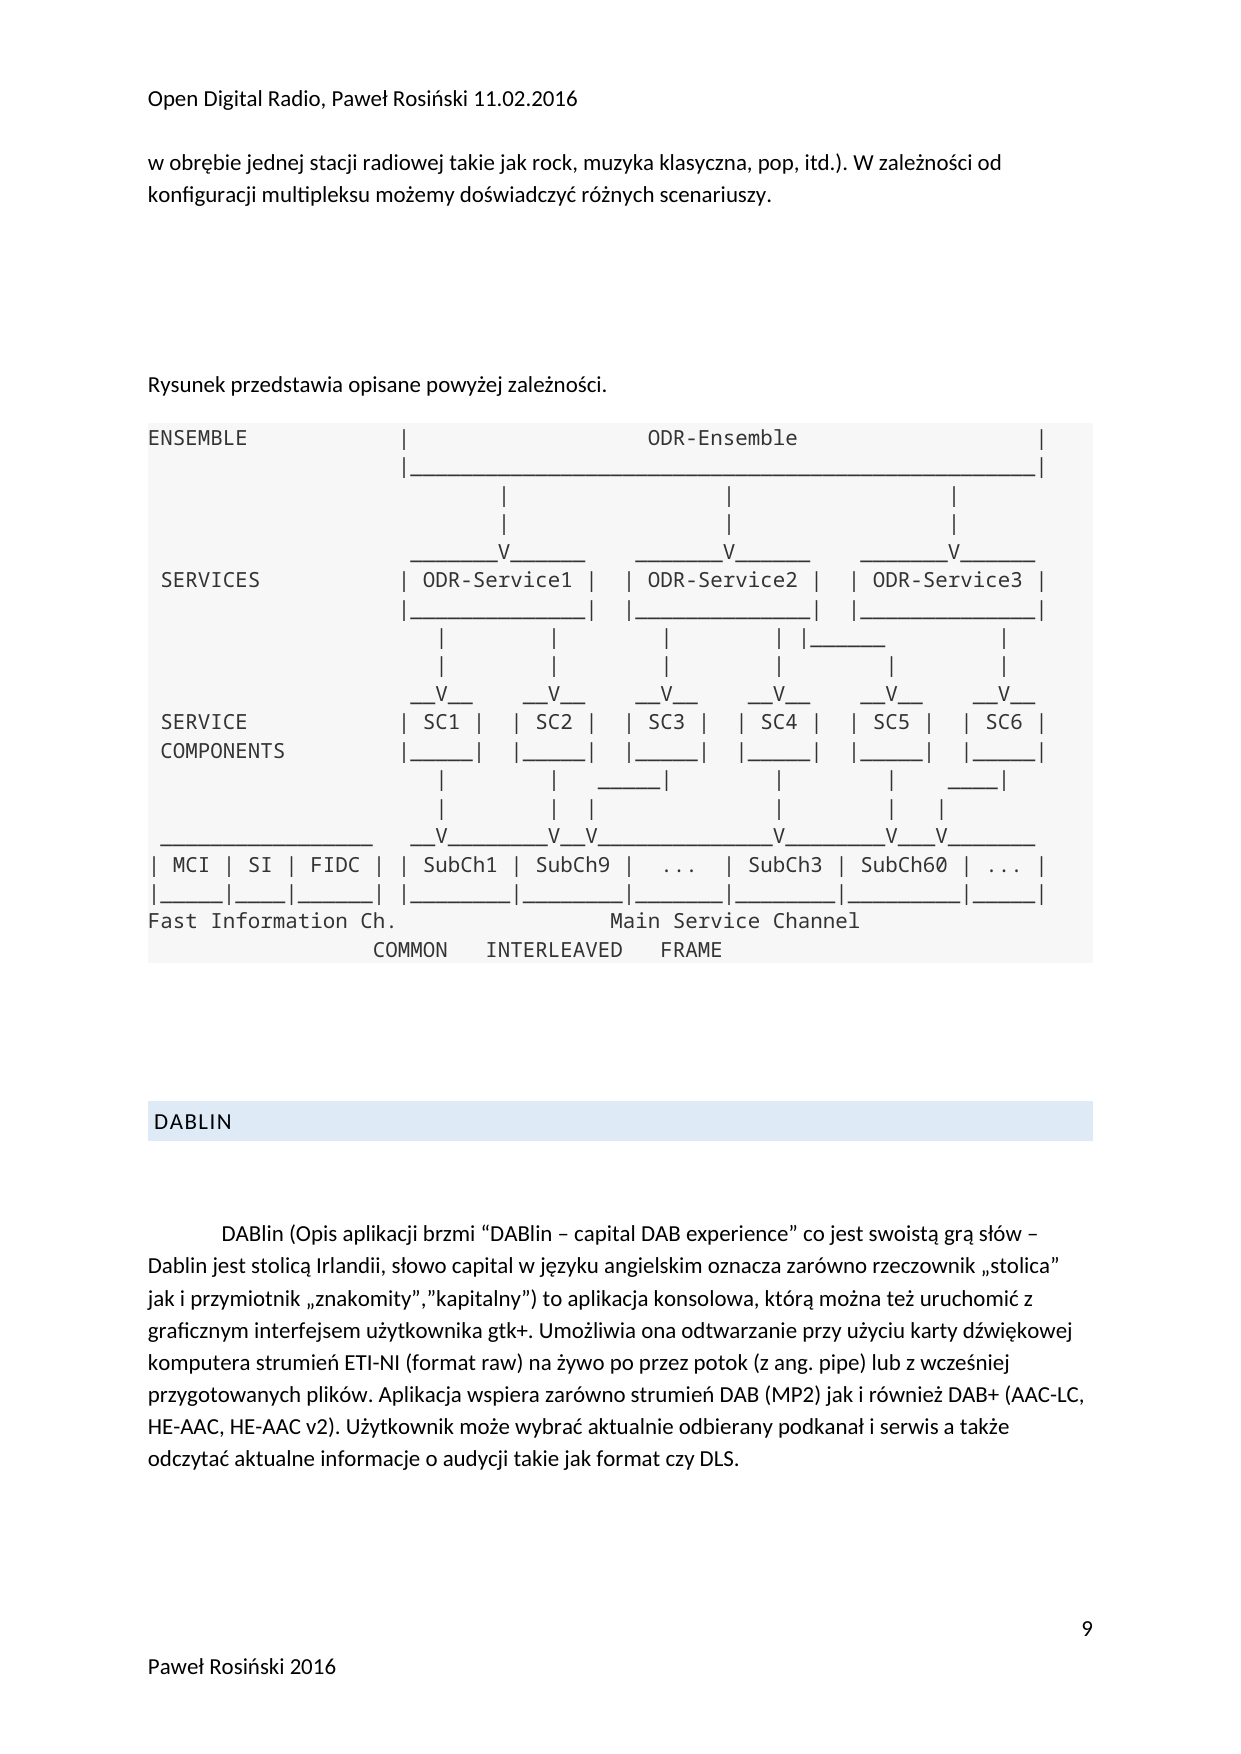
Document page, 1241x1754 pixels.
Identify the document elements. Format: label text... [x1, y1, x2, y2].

text SERVICE | SC1 | | SC2 | | SC3 | | SC4 | | SC5 | | SC6 | [148, 707, 1093, 736]
text | | | | |______ | [148, 622, 1093, 651]
text |__________________________________________________| [148, 452, 1093, 480]
text Dablin [154, 1107, 1086, 1135]
text | | | | | | [148, 651, 1093, 679]
text Fast Information Ch. Main Service Channel [148, 907, 1093, 935]
text DABlin (Opis aplikacji brzmi “DABlin – capital DAB experience” co jest swoistą grą słów – Dablin jest stolicą Irlandii, słowo capital w języku angielskim oznacza zarówno rzeczownik „stolica” jak i przymiotnik „znakomity”,”kapitalny”) to aplikacja konsolowa, którą można też uruchomić z graficznym interfejsem użytkownika gtk+. Umożliwia ona odtwarzanie przy użyciu karty dźwiękowej komputera strumień ETI-NI (format raw) na żywo po przez potok (z ang. pipe) lub z wcześniej przygotowanych plików. Aplikacja wspiera zarówno strumień DAB (MP2) jak i również DAB+ (AAC-LC, HE-AAC, HE-AAC v2). Użytkownik może wybrać aktualnie odbierany podkanał i serwis a także odczytać aktualne informacje o audycji takie jak format czy DLS. [148, 1219, 1093, 1473]
text COMMON INTERLEAVED FRAME [148, 935, 1093, 963]
text SERVICES | ODR-Service1 | | ODR-Service2 | | ODR-Service3 | [148, 565, 1093, 594]
text _______V______ _______V______ _______V______ [148, 537, 1093, 565]
text | | _____| | | ____| [148, 764, 1093, 793]
text __V__ __V__ __V__ __V__ __V__ __V__ [148, 679, 1093, 707]
text ENSEMBLE | ODR-Ensemble | [148, 423, 1093, 452]
text COMPONENTS |_____| |_____| |_____| |_____| |_____| |_____| [148, 736, 1093, 764]
text Rysunek przedstawia opisane powyżej zależności. [148, 370, 1093, 398]
text _________________ __V________V__V______________V________V___V_______ [148, 821, 1093, 850]
text | MCI | SI | FIDC | | SubCh1 | SubCh9 | ... | SubCh3 | SubCh60 | ... | [148, 850, 1093, 878]
text | | | [148, 508, 1093, 537]
text |_____|____|______| |________|________|_______|________|_________|_____| [148, 878, 1093, 907]
text w obrębie jednej stacji radiowej takie jak rock, muzyka klasyczna, pop, itd.). W zależności od konfiguracji multipleksu możemy doświadczyć różnych scenariuszy. [148, 148, 1093, 208]
text | | | [148, 480, 1093, 508]
text |______________| |______________| |______________| [148, 594, 1093, 622]
text | | | | | | [148, 793, 1093, 821]
